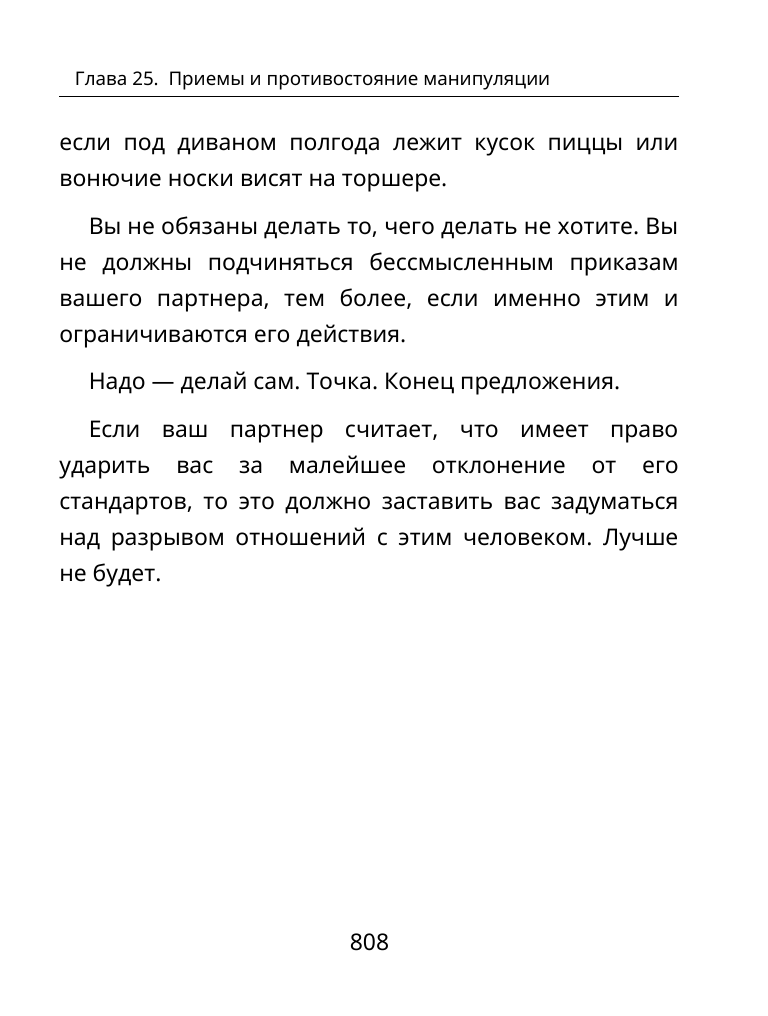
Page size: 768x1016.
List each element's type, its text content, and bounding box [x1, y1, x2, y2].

text Вы не обязаны делать то, чего делать не хотите. Вы не должны подчиняться бессмысленным приказам вашего партнера, тем более, если именно этим и ограничиваются его действия. [59, 210, 679, 349]
text Надо — делай сам. Точка. Конец предложения. [59, 365, 679, 396]
text если под диваном полгода лежит кусок пиццы или вонючие носки висят на торшере. [59, 126, 679, 193]
text Если ваш партнер считает, что имеет право ударить вас за малейшее отклонение от его стандартов, то это должно заставить вас задуматься над разрывом отношений с этим человеком. Лучше не будет. [59, 413, 679, 588]
